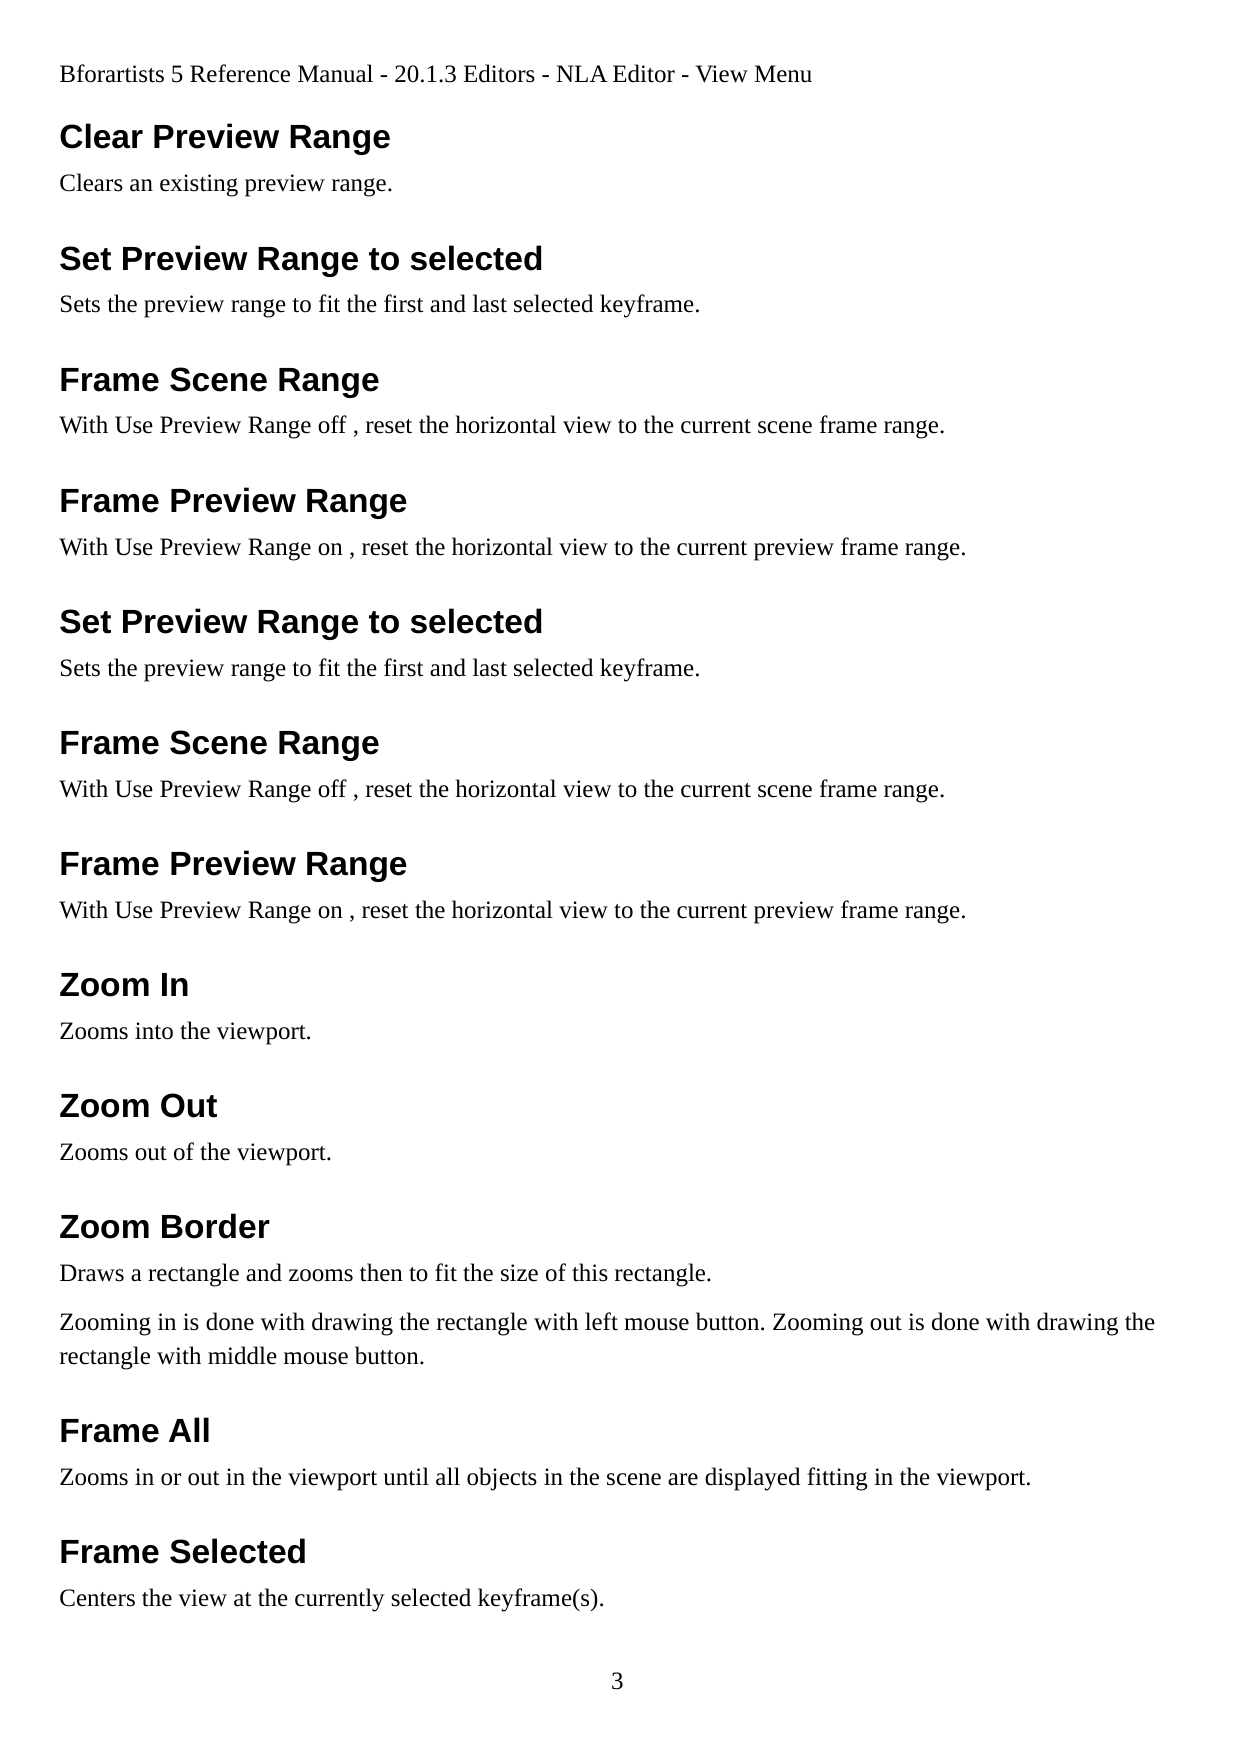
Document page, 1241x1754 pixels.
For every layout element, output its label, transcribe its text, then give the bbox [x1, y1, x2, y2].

text With Use Preview Range off , reset the horizontal view to the current scene frame range. [59, 411, 1181, 439]
subtitle Clear Preview Range [59, 117, 1181, 156]
subtitle Frame Selected [59, 1532, 1181, 1571]
subtitle Zoom In [59, 964, 1181, 1003]
text Sets the preview range to fit the first and last selected keyframe. [59, 289, 1181, 318]
text Zooms out of the viewport. [59, 1137, 1181, 1166]
text Draws a rectangle and zooms then to fit the size of this rectangle. [59, 1258, 1181, 1287]
subtitle Set Preview Range to selected [59, 601, 1181, 640]
subtitle Set Preview Range to selected [59, 238, 1181, 277]
subtitle Frame Preview Range [59, 843, 1181, 882]
subtitle Frame Scene Range [59, 722, 1181, 761]
text Zooming in is done with drawing the rectangle with left mouse button. Zooming out is done with drawing the rectangle with middle mouse button. [59, 1307, 1181, 1370]
subtitle Zoom Out [59, 1086, 1181, 1124]
subtitle Frame Preview Range [59, 480, 1181, 519]
subtitle Frame Scene Range [59, 359, 1181, 398]
subtitle Frame All [59, 1411, 1181, 1450]
text Sets the preview range to fit the first and last selected keyframe. [59, 653, 1181, 681]
text With Use Preview Range on , reset the horizontal view to the current preview frame range. [59, 532, 1181, 560]
subtitle Zoom Border [59, 1207, 1181, 1245]
text Zooms into the viewport. [59, 1016, 1181, 1044]
text Centers the view at the currently selected keyframe(s). [59, 1583, 1181, 1612]
text With Use Preview Range off , reset the horizontal view to the current scene frame range. [59, 774, 1181, 802]
text Zooms in or out in the viewport until all objects in the scene are displayed fitting in the viewport. [59, 1462, 1181, 1491]
text With Use Preview Range on , reset the horizontal view to the current preview frame range. [59, 895, 1181, 923]
text Clears an existing preview range. [59, 168, 1181, 197]
